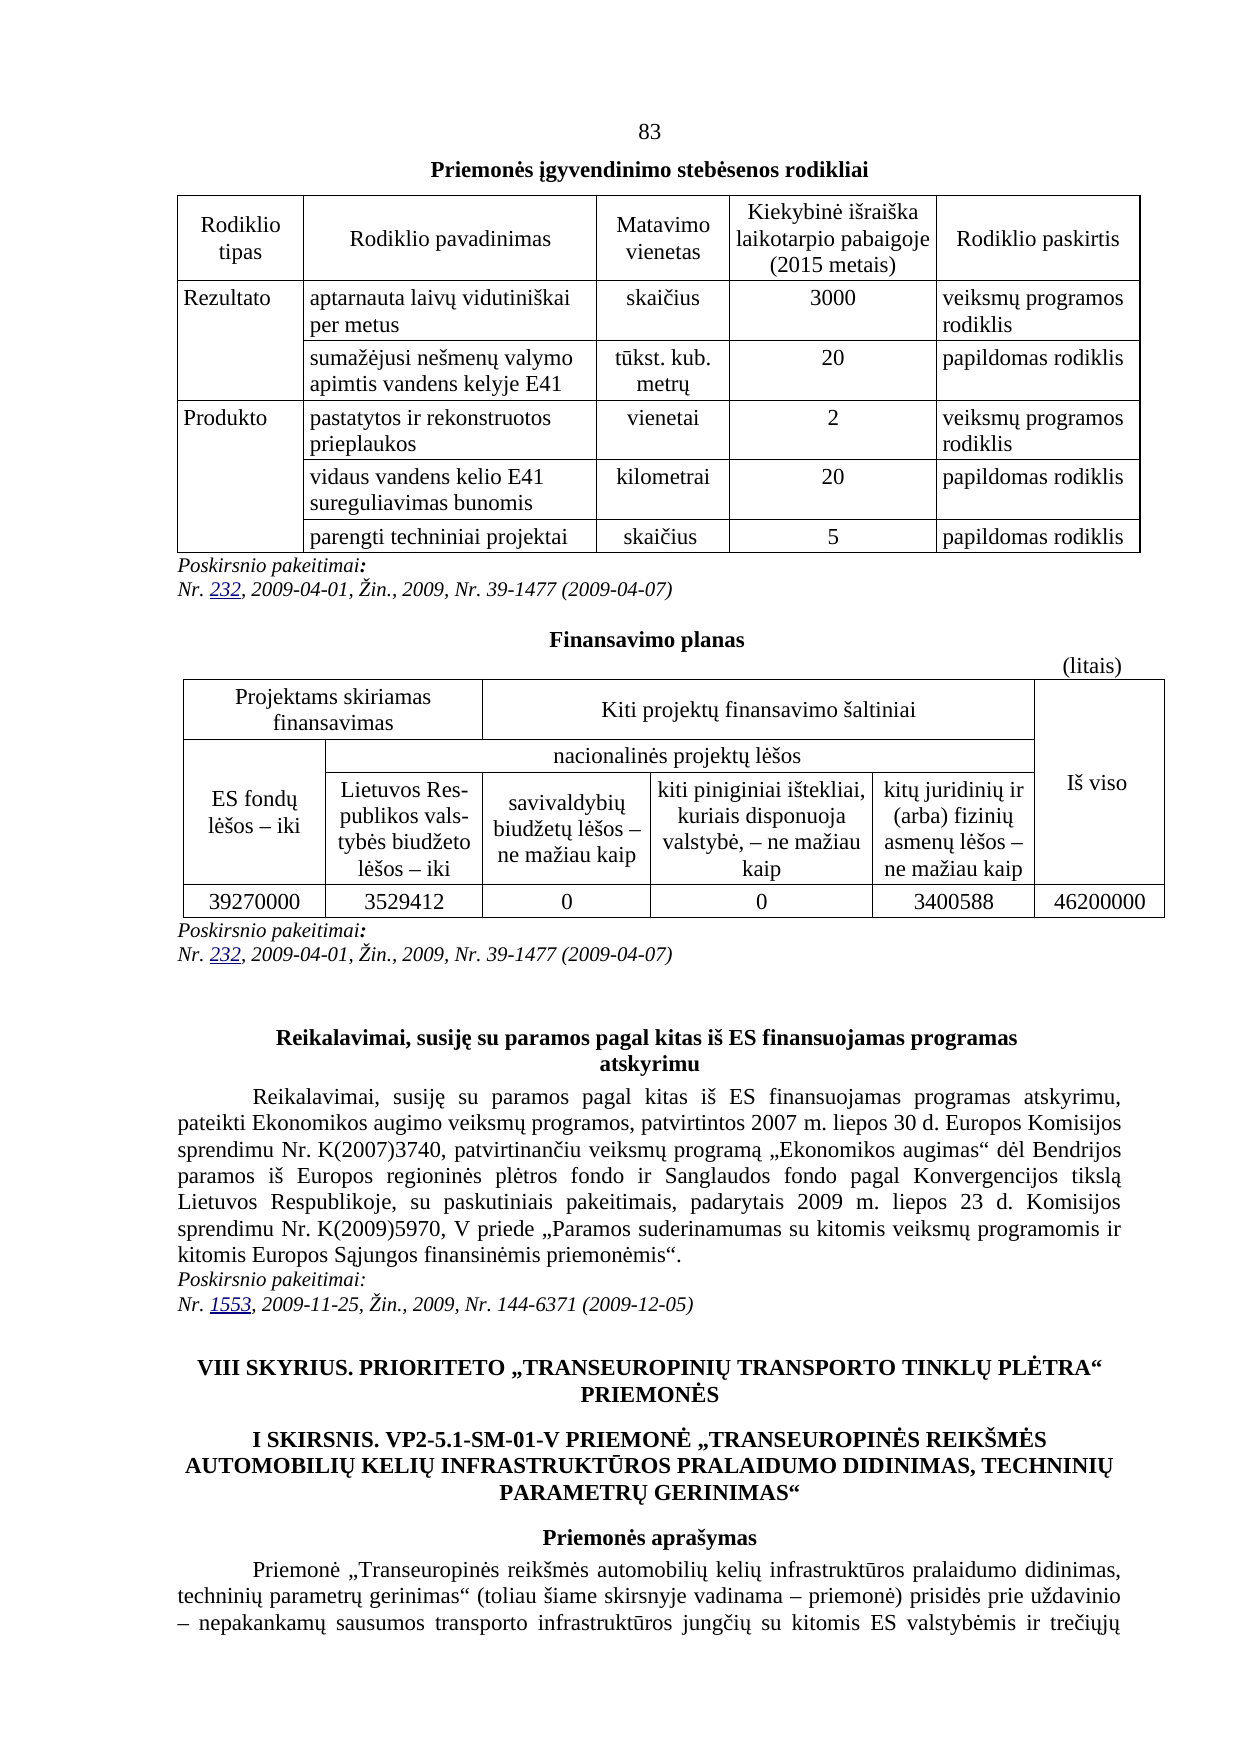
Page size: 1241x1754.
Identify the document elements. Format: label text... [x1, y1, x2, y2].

table_cell kilometrai [597, 460, 729, 519]
table_cell 46200000 [1035, 885, 1164, 917]
table_cell sumažėjusi nešmenų valymo apimtis vandens kelyje E41 [304, 341, 596, 399]
text Priemonės įgyvendinimo stebėsenos rodikliai [177, 156, 1122, 182]
text Reikalavimai, susiję su paramos pagal kitas iš ES finansuojamas programas atskyrimu, pateikti Ekonomikos augimo veiksmų programos, patvirtintos 2007 m. liepos 30 d. Europos Komisijos sprendimu Nr. K(2007)3740, patvirtinančiu veiksmų programą „Ekonomikos augimas“ dėl Bendrijos paramos iš Europos regioninės plėtros fondo ir Sanglaudos fondo pagal Konvergencijos tikslą Lietuvos Respublikoje, su paskutiniais pakeitimais, padarytais 2009 m. liepos 23 d. Komisijos sprendimu Nr. K(2009)5970, V priede „Paramos suderinamumas su kitomis veiksmų programomis ir kitomis Europos Sąjungos finansinėmis priemonėmis“. [177, 1083, 1122, 1267]
table_header Rodiklio paskirtis [937, 196, 1139, 280]
table_cell 39270000 [184, 885, 325, 917]
table_cell papildomas rodiklis [937, 341, 1139, 399]
table_header Rodiklio pavadinimas [304, 196, 596, 280]
text Priemonės aprašymas [177, 1524, 1122, 1550]
text Nr. 1553, 2009-11-25, Žin., 2009, Nr. 144-6371 (2009-12-05) [177, 1291, 1122, 1316]
table_cell 5 [730, 520, 936, 552]
table_cell veiksmų programos rodiklis [937, 281, 1139, 340]
text Finansavimo planas [177, 626, 1122, 652]
table_cell 3000 [730, 281, 936, 340]
table_cell nacionalinės projektų lėšos [326, 740, 1034, 772]
subtitle Poskirsnio pakeitimai: [177, 553, 1122, 577]
table_cell kiti piniginiai ištekliai, kuriais disponuoja valstybė, – ne mažiau kaip [651, 773, 872, 884]
table_cell Rezultato [178, 281, 303, 399]
table_header Projektams skiriamas finansavimas [184, 680, 482, 738]
table_cell savivaldybių biudžetų lėšos – ne mažiau kaip [483, 773, 650, 884]
table_cell vidaus vandens kelio E41 sureguliavimas bunomis [304, 460, 596, 519]
table_header Rodiklio tipas [178, 196, 303, 280]
table_cell parengti techniniai projektai [304, 520, 596, 552]
table_cell Produkto [178, 401, 303, 552]
table_cell 2 [730, 401, 936, 459]
text Nr. 232, 2009-04-01, Žin., 2009, Nr. 39-1477 (2009-04-07) [177, 942, 1122, 966]
table_header Kiekybinė išraiška laikotarpio pabaigoje (2015 metais) [730, 196, 936, 280]
table_cell papildomas rodiklis [937, 520, 1139, 552]
text Reikalavimai, susiję su paramos pagal kitas iš ES finansuojamas programas atskyrimu [177, 1024, 1122, 1077]
text Priemonė „Transeuropinės reikšmės automobilių kelių infrastruktūros pralaidumo didinimas, techninių parametrų gerinimas“ (toliau šiame skirsnyje vadinama – priemonė) prisidės prie uždavinio – nepakankamų sausumos transporto infrastruktūros jungčių su kitomis ES valstybėmis ir trečiųjų [177, 1556, 1122, 1635]
table_cell 20 [730, 341, 936, 399]
subtitle I SKIRSNIS. VP2-5.1-SM-01-V priemonė „TRANSEUROPINĖS REIKŠMĖS AUTOMOBILIŲ KELIŲ INFRASTRUKTŪROS PRALAIDUMO DIDINIMAS, TECHNINIŲ PARAMETRŲ GERINIMAS“ [177, 1426, 1122, 1505]
text (litais) [177, 652, 1122, 679]
table_cell kitų juridinių ir (arba) fizinių asmenų lėšos – ne mažiau kaip [873, 773, 1034, 884]
table_cell 3400588 [873, 885, 1034, 917]
table_cell ES fondų lėšos – iki [184, 740, 325, 884]
text Poskirsnio pakeitimai: [177, 1267, 1122, 1291]
table_cell papildomas rodiklis [937, 460, 1139, 519]
table_cell 3529412 [326, 885, 482, 917]
table_cell skaičius [597, 281, 729, 340]
table_cell pastatytos ir rekonstruotos prieplaukos [304, 401, 596, 459]
table_header Kiti projektų finansavimo šaltiniai [483, 680, 1034, 738]
table_cell Lietuvos Res­publikos vals­tybės biudžeto lėšos – iki [326, 773, 482, 884]
table_cell veiksmų programos rodiklis [937, 401, 1139, 459]
subtitle Poskirsnio pakeitimai: [177, 918, 1122, 942]
text Nr. 232, 2009-04-01, Žin., 2009, Nr. 39-1477 (2009-04-07) [177, 577, 1122, 601]
table_cell skaičius [597, 520, 729, 552]
table_cell vienetai [597, 401, 729, 459]
table_cell aptarnauta laivų vidutiniškai per metus [304, 281, 596, 340]
table_cell 20 [730, 460, 936, 519]
subtitle VIII SKYRIUS. PRIORITETO „TRANSEUROPINIŲ TRANSPORTO TINKLŲ PLĖTRA“ PRIEMONĖS [177, 1354, 1122, 1407]
table_cell 0 [651, 885, 872, 917]
table_header Matavimo vienetas [597, 196, 729, 280]
table_header Iš viso [1035, 680, 1164, 884]
table_cell tūkst. kub. metrų [597, 341, 729, 399]
table_cell 0 [483, 885, 650, 917]
